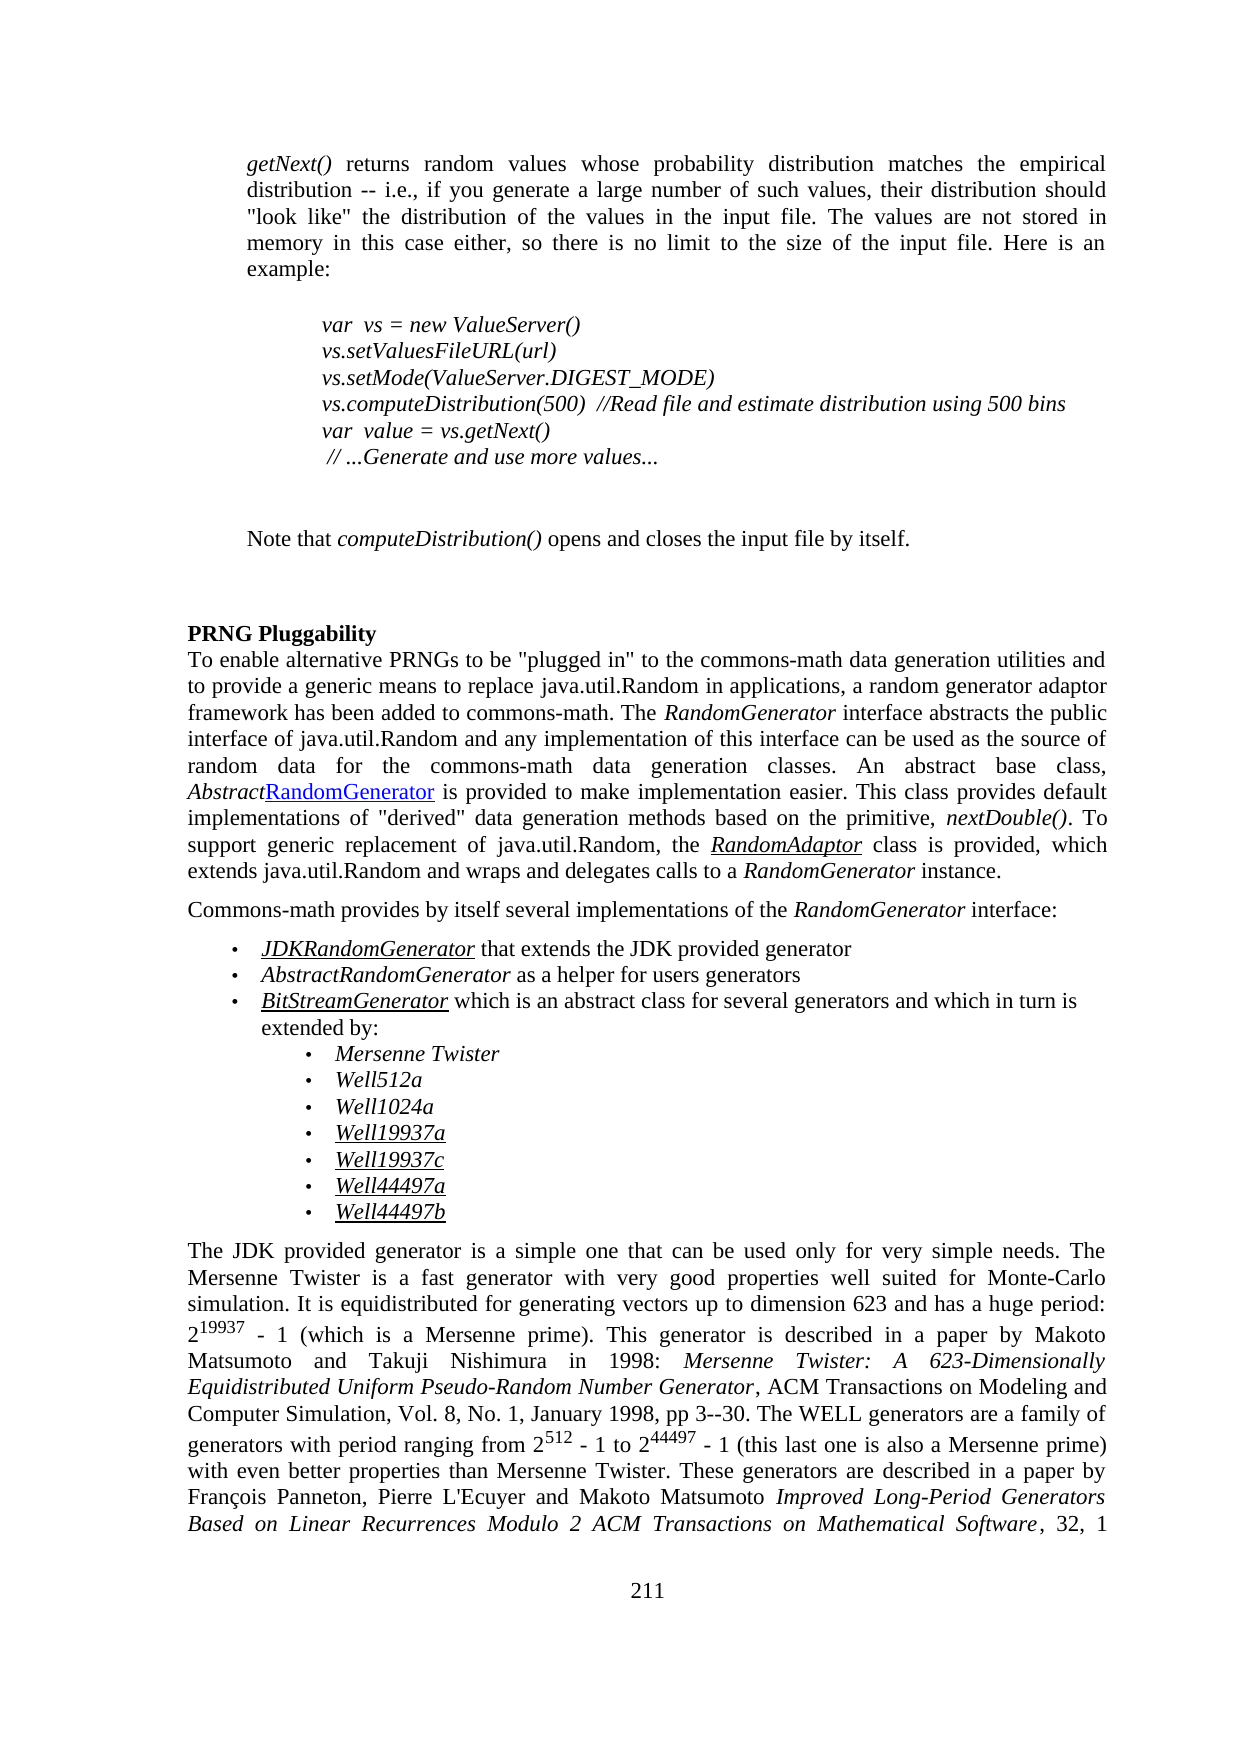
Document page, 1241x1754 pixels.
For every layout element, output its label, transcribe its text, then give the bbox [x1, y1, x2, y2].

list Well512a [305, 1067, 1108, 1093]
list Well19937c [305, 1146, 1108, 1172]
text vs.setValuesFileURL(url) [247, 338, 1108, 364]
text vs.computeDistribution(500) //Read file and estimate distribution using 500 bins [247, 390, 1108, 417]
list Well1024a [305, 1093, 1108, 1119]
text // ...Generate and use more values... [247, 443, 1108, 469]
list AbstractRandomGenerator as a helper for users generators [232, 961, 1108, 987]
list Mersenne Twister [305, 1040, 1108, 1067]
text Commons-math provides by itself several implementations of the RandomGenerator interface: [187, 896, 1108, 922]
list Well44497a [305, 1172, 1108, 1198]
subtitle PRNG Pluggability [187, 620, 1108, 646]
list JDKRandomGenerator that extends the JDK provided generator [232, 935, 1108, 961]
text The JDK provided generator is a simple one that can be used only for very simple needs. The Mersenne Twister is a fast generator with very good properties well suited for Monte-Carlo simulation. It is equidistributed for generating vectors up to dimension 623 and has a huge period: 219937 - 1 (which is a Mersenne prime). This generator is described in a paper by Makoto Matsumoto and Takuji Nishimura in 1998: Mersenne Twister: A 623-Dimensionally Equidistributed Uniform Pseudo-Random Number Generator, ACM Transactions on Modeling and Computer Simulation, Vol. 8, No. 1, January 1998, pp 3--30. The WELL generators are a family of generators with period ranging from 2512 - 1 to 244497 - 1 (this last one is also a Mersenne prime) with even better properties than Mersenne Twister. These generators are described in a paper by François Panneton, Pierre L'Ecuyer and Makoto Matsumoto Improved Long-Period Generators Based on Linear Recurrences Modulo 2 ACM Transactions on Mathematical Software, 32, 1 [187, 1237, 1108, 1536]
list getNext() returns random values whose probability distribution matches the empirical distribution -- i.e., if you generate a large number of such values, their distribution should "look like" the distribution of the values in the input file. The values are not stored in memory in this case either, so there is no limit to the size of the input file. Here is an example: [247, 150, 1108, 282]
list Well19937a [305, 1119, 1108, 1146]
text vs.setMode(ValueServer.DIGEST_MODE) [247, 364, 1108, 390]
text var vs = new ValueServer() [247, 311, 1108, 338]
list Well44497b [305, 1198, 1108, 1225]
list BitStreamGenerator which is an abstract class for several generators and which in turn is extended by: [232, 987, 1108, 1040]
list Note that computeDistribution() opens and closes the input file by itself. [247, 525, 1108, 552]
text To enable alternative PRNGs to be "plugged in" to the commons-math data generation utilities and to provide a generic means to replace java.util.Random in applications, a random generator adaptor framework has been added to commons-math. The RandomGenerator interface abstracts the public interface of java.util.Random and any implementation of this interface can be used as the source of random data for the commons-math data generation classes. An abstract base class, AbstractRandomGenerator is provided to make implementation easier. This class provides default implementations of "derived" data generation methods based on the primitive, nextDouble(). To support generic replacement of java.util.Random, the RandomAdaptor class is provided, which extends java.util.Random and wraps and delegates calls to a RandomGenerator instance. [187, 646, 1108, 883]
text var value = vs.getNext() [247, 417, 1108, 443]
